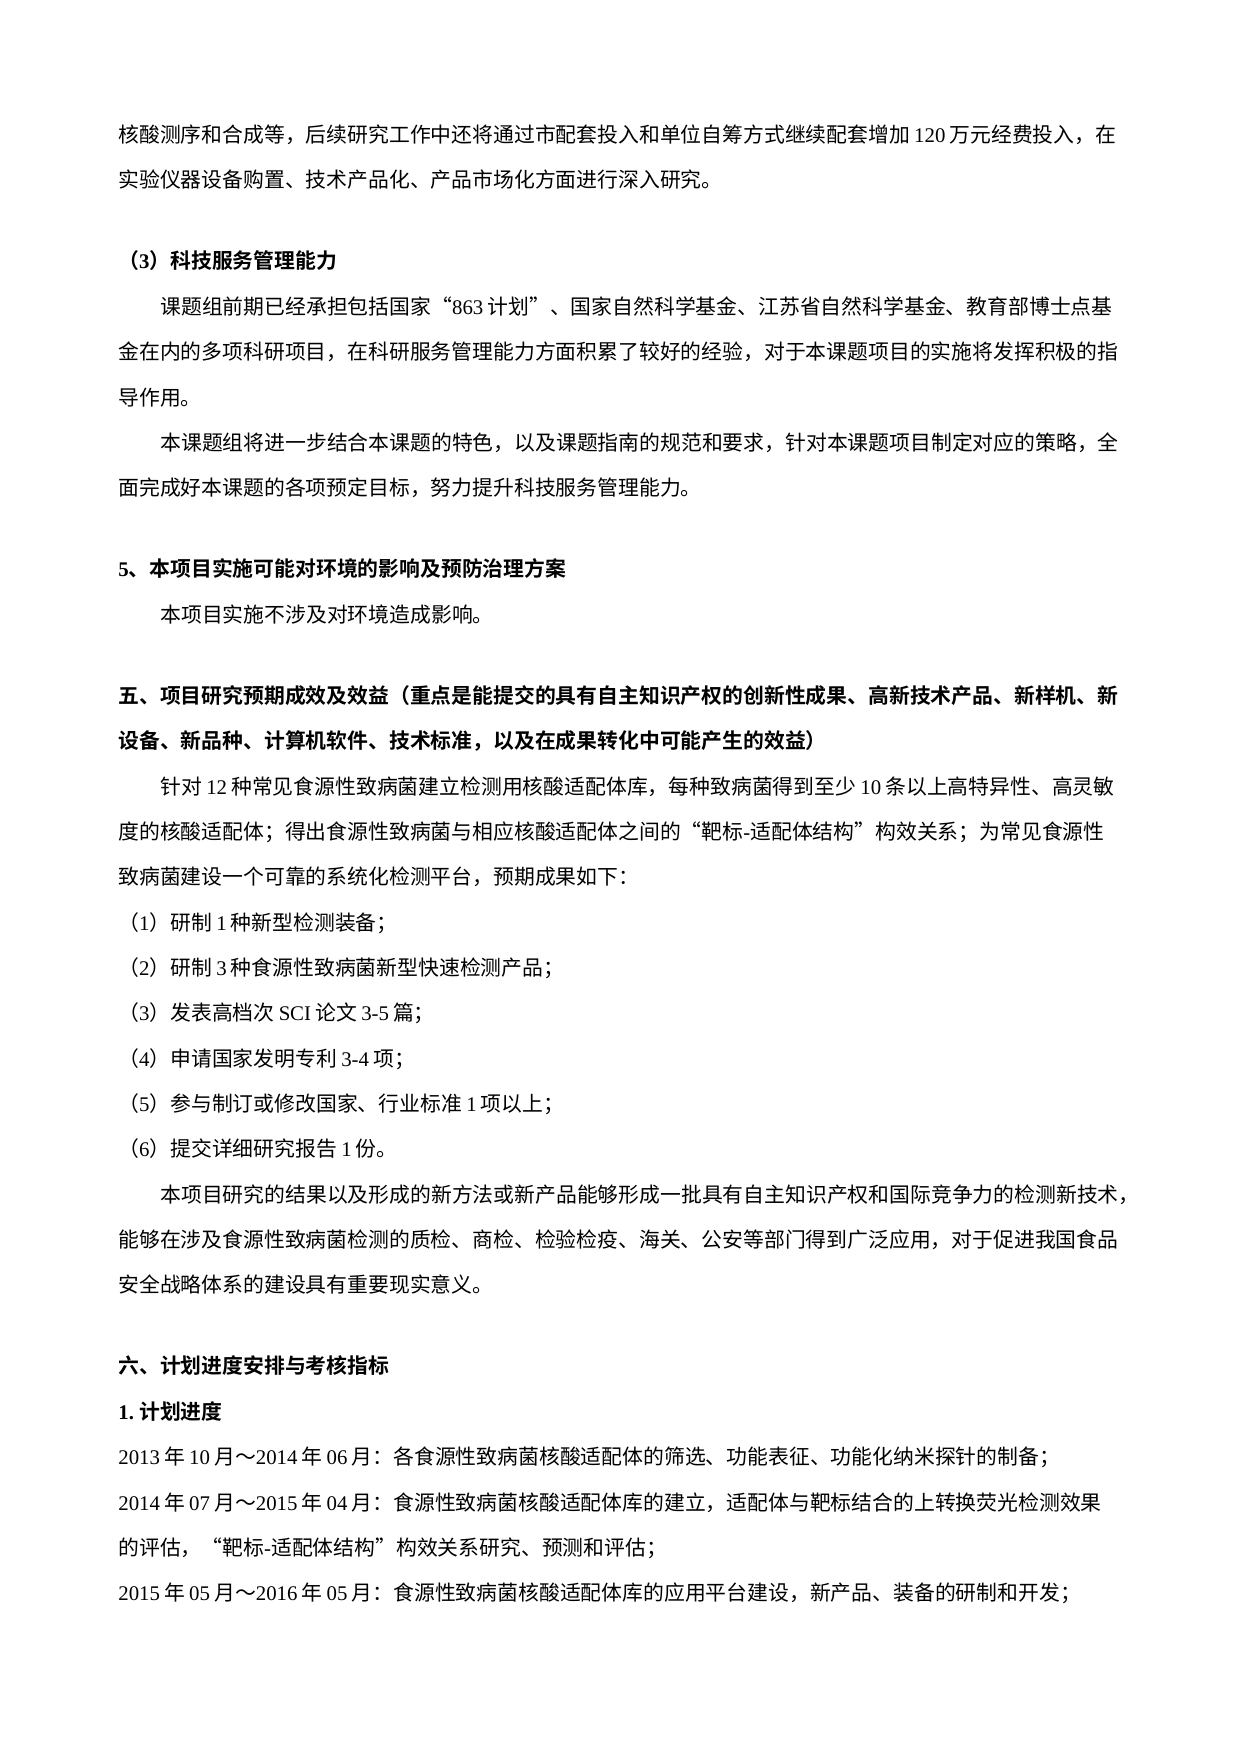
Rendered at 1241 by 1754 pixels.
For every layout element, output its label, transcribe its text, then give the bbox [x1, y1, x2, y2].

text 核酸测序和合成等，后续研究工作中还将通过市配套投入和单位自筹方式继续配套增加120万元经费投入，在实验仪器设备购置、技术产品化、产品市场化方面进行深入研究。 [118, 118, 1122, 194]
text 课题组前期已经承担包括国家“863计划”、国家自然科学基金、江苏省自然科学基金、教育部博士点基金在内的多项科研项目，在科研服务管理能力方面积累了较好的经验，对于本课题项目的实施将发挥积极的指导作用。 [118, 290, 1122, 411]
text （5）参与制订或修改国家、行业标准1项以上； [118, 1087, 1122, 1117]
text 2013年10月～2014年06月：各食源性致病菌核酸适配体的筛选、功能表征、功能化纳米探针的制备； [118, 1440, 1122, 1471]
text 六、计划进度安排与考核指标 [118, 1350, 1122, 1380]
text （6）提交详细研究报告1份。 [118, 1132, 1122, 1163]
text （3）科技服务管理能力 [118, 245, 1122, 275]
text 本课题组将进一步结合本课题的特色，以及课题指南的规范和要求，针对本课题项目制定对应的策略，全面完成好本课题的各项预定目标，努力提升科技服务管理能力。 [118, 426, 1122, 502]
text 针对12种常见食源性致病菌建立检测用核酸适配体库，每种致病菌得到至少10条以上高特异性、高灵敏度的核酸适配体；得出食源性致病菌与相应核酸适配体之间的“靶标-适配体结构”构效关系；为常见食源性致病菌建设一个可靠的系统化检测平台，预期成果如下： [118, 770, 1122, 891]
text 1. 计划进度 [118, 1395, 1122, 1425]
text （3）发表高档次SCI论文3-5篇； [118, 997, 1122, 1027]
text 2015年05月～2016年05月：食源性致病菌核酸适配体库的应用平台建设，新产品、装备的研制和开发； [118, 1576, 1122, 1607]
text （4）申请国家发明专利3-4项； [118, 1042, 1122, 1072]
text 本项目实施不涉及对环境造成影响。 [118, 598, 1122, 628]
text 五、项目研究预期成效及效益（重点是能提交的具有自主知识产权的创新性成果、高新技术产品、新样机、新设备、新品种、计算机软件、技术标准，以及在成果转化中可能产生的效益） [118, 679, 1122, 755]
text 5、本项目实施可能对环境的影响及预防治理方案 [118, 553, 1122, 583]
text 本项目研究的结果以及形成的新方法或新产品能够形成一批具有自主知识产权和国际竞争力的检测新技术，能够在涉及食源性致病菌检测的质检、商检、检验检疫、海关、公安等部门得到广泛应用，对于促进我国食品安全战略体系的建设具有重要现实意义。 [118, 1178, 1122, 1299]
text （1）研制1种新型检测装备； [118, 906, 1122, 936]
text （2）研制3种食源性致病菌新型快速检测产品； [118, 951, 1122, 981]
text 2014年07月～2015年04月：食源性致病菌核酸适配体库的建立，适配体与靶标结合的上转换荧光检测效果的评估，“靶标-适配体结构”构效关系研究、预测和评估； [118, 1486, 1122, 1561]
